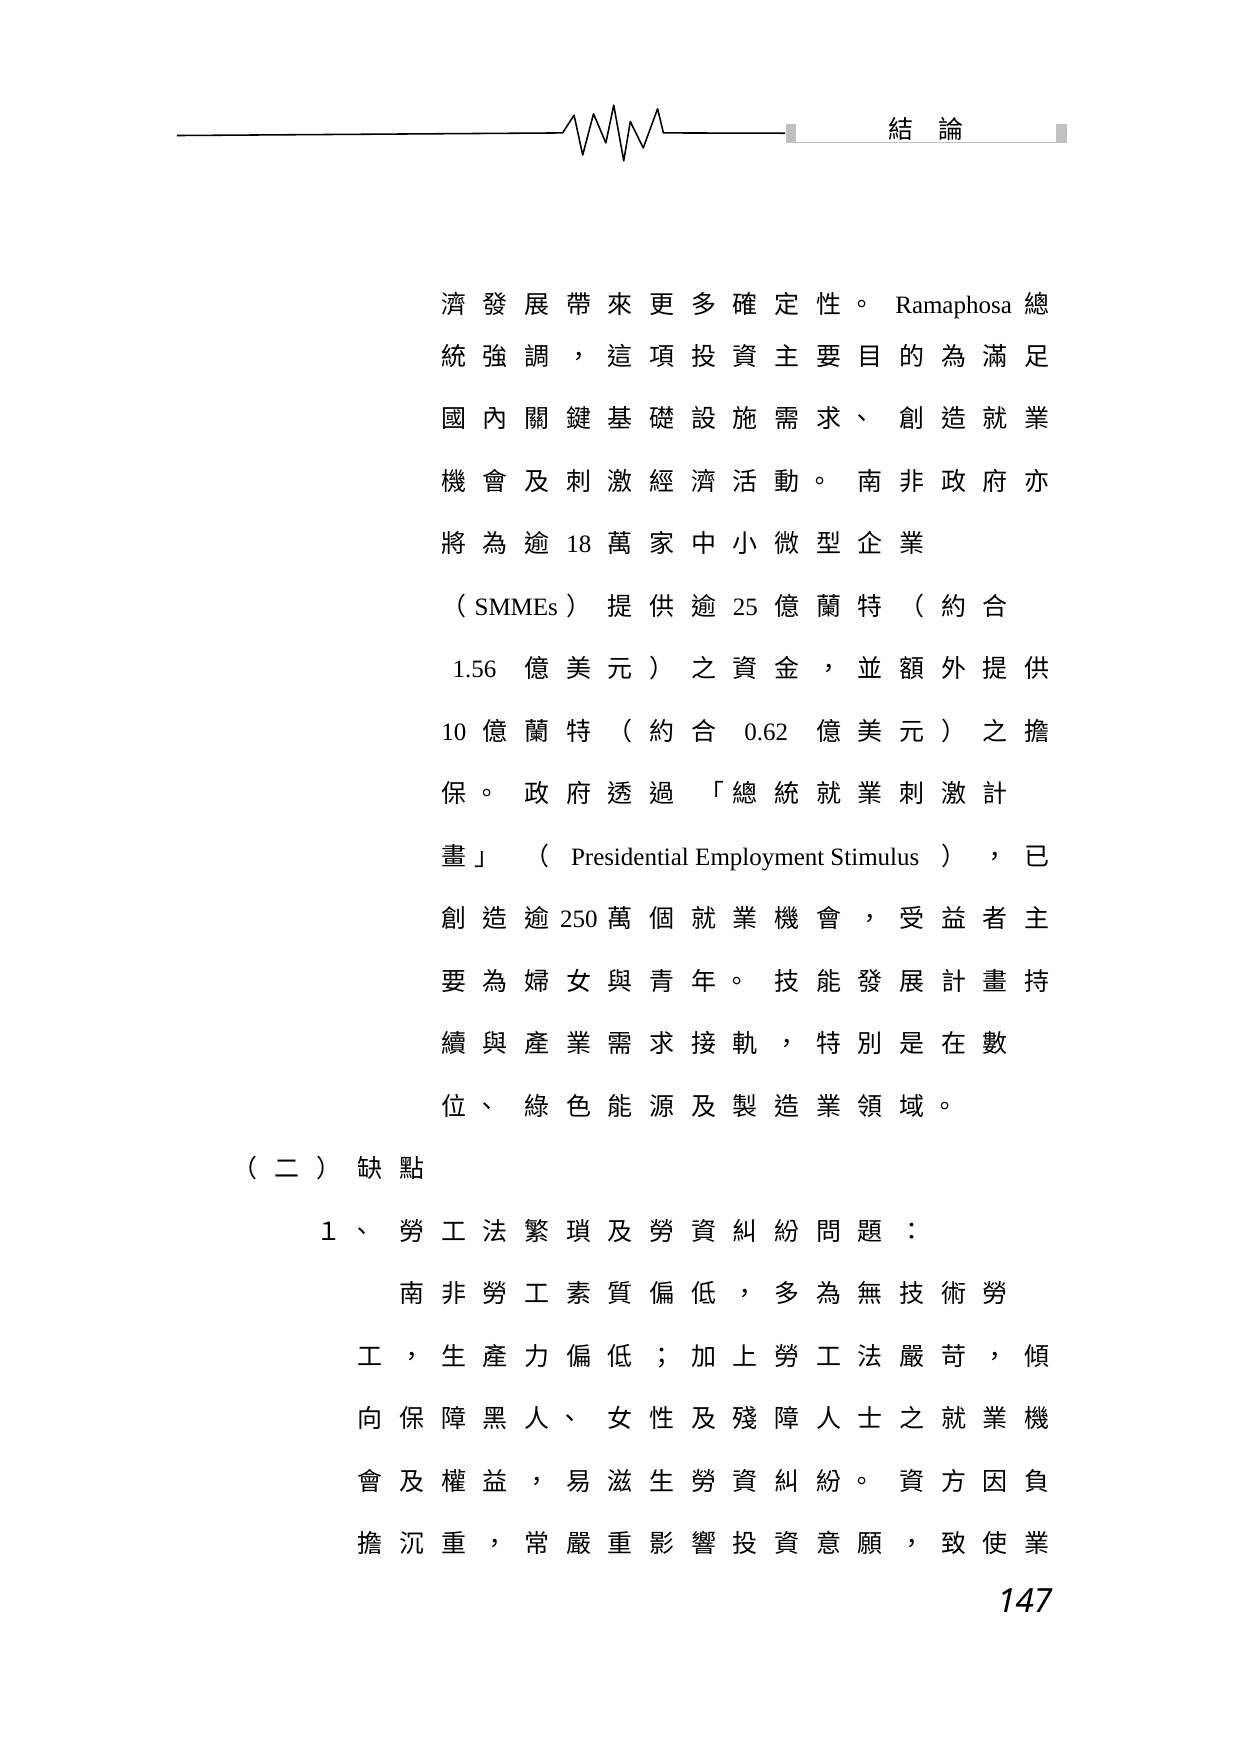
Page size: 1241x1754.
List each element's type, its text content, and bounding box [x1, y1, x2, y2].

text １、勞工法繁瑣及勞資糾紛問題： [281, 1188, 1058, 1250]
text （二）缺點 [207, 1125, 1058, 1188]
text 南非勞工素質偏低，多為無技術勞工，生產力偏低；加上勞工法嚴苛，傾向保障黑人、女性及殘障人士之就業機會及權益，易滋生勞資糾紛。資方因負擔沉重，常嚴重影響投資意願，致使業 [330, 1250, 1058, 1563]
text 濟發展帶來更多確定性。Ramaphosa總統強調，這項投資主要目的為滿足國內關鍵基礎設施需求、創造就業機會及刺激經濟活動。南非政府亦將為逾18萬家中小微型企業（SMMEs）提供逾25億蘭特（約合1.56億美元）之資金，並額外提供10億蘭特（約合0.62億美元）之擔保。政府透過「總統就業刺激計畫」（Presidential Employment Stimulus），已創造逾250萬個就業機會，受益者主要為婦女與青年。技能發展計畫持續與產業需求接軌，特別是在數位、綠色能源及製造業領域。 [330, 250, 1058, 1125]
